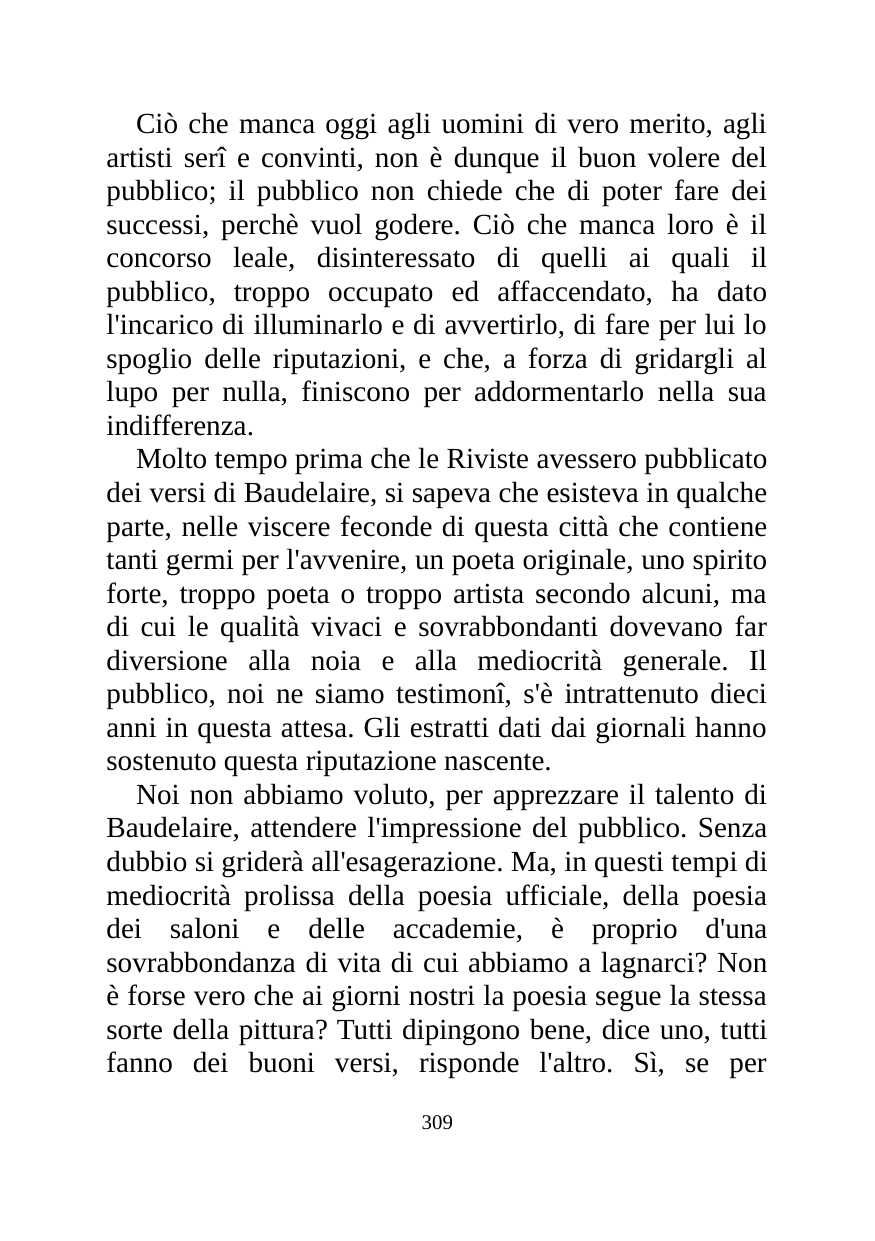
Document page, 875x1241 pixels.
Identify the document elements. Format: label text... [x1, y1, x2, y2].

text Noi non abbiamo voluto, per apprezzare il talento di Baudelaire, attendere l'impressione del pubblico. Senza dubbio si griderà all'esagerazione. Ma, in questi tempi di mediocrità prolissa della poesia ufficiale, della poesia dei saloni e delle accademie, è proprio d'una sovrabbondanza di vita di cui abbiamo a lagnarci? Non è forse vero che ai giorni nostri la poesia segue la stessa sorte della pittura? Tutti dipingono bene, dice uno, tutti fanno dei buoni versi, risponde l'altro. Sì, se per [106, 777, 768, 1079]
text Molto tempo prima che le Riviste avessero pubblicato dei versi di Baudelaire, si sapeva che esisteva in qualche parte, nelle viscere feconde di questa città che contiene tanti germi per l'avvenire, un poeta originale, uno spirito forte, troppo poeta o troppo artista secondo alcuni, ma di cui le qualità vivaci e sovrabbondanti dovevano far diversione alla noia e alla mediocrità generale. Il pubblico, noi ne siamo testimonî, s'è intrattenuto dieci anni in questa attesa. Gli estratti dati dai giornali hanno sostenuto questa riputazione nascente. [106, 442, 768, 777]
text Ciò che manca oggi agli uomini di vero merito, agli artisti serî e convinti, non è dunque il buon volere del pubblico; il pubblico non chiede che di poter fare dei successi, perchè vuol godere. Ciò che manca loro è il concorso leale, disinteressato di quelli ai quali il pubblico, troppo occupato ed affaccendato, ha dato l'incarico di illuminarlo e di avvertirlo, di fare per lui lo spoglio delle riputazioni, e che, a forza di gridargli al lupo per nulla, finiscono per addormentarlo nella sua indifferenza. [106, 106, 768, 442]
